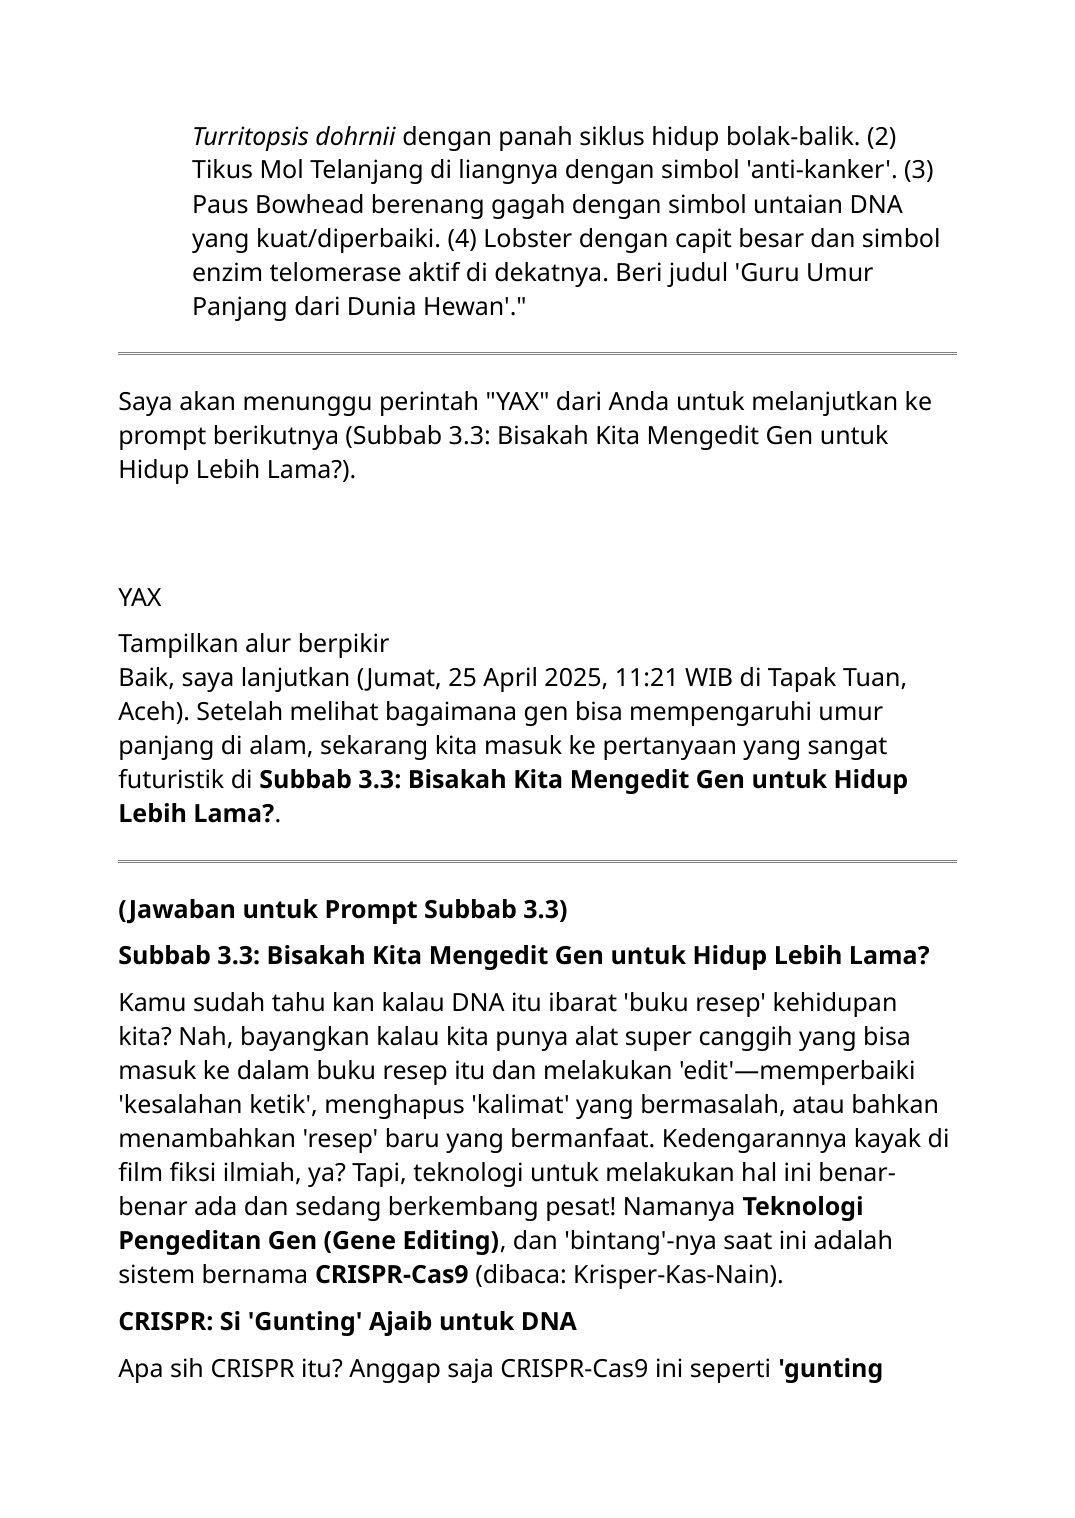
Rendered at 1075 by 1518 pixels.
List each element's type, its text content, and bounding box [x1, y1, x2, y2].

text Saya akan menunggu perintah "YAX" dari Anda untuk melanjutkan ke prompt berikutnya (Subbab 3.3: Bisakah Kita Mengedit Gen untuk Hidup Lebih Lama?). [118, 384, 957, 486]
text Baik, saya lanjutkan (Jumat, 25 April 2025, 11:21 WIB di Tapak Tuan, Aceh). Setelah melihat bagaimana gen bisa mempengaruhi umur panjang di alam, sekarang kita masuk ke pertanyaan yang sangat futuristik di Subbab 3.3: Bisakah Kita Mengedit Gen untuk Hidup Lebih Lama?. [118, 660, 957, 830]
text YAX [118, 579, 957, 613]
text Kamu sudah tahu kan kalau DNA itu ibarat 'buku resep' kehidupan kita? Nah, bayangkan kalau kita punya alat super canggih yang bisa masuk ke dalam buku resep itu dan melakukan 'edit'—memperbaiki 'kesalahan ketik', menghapus 'kalimat' yang bermasalah, atau bahkan menambahkan 'resep' baru yang bermanfaat. Kedengarannya kayak di film fiksi ilmiah, ya? Tapi, teknologi untuk melakukan hal ini benar-benar ada dan sedang berkembang pesat! Namanya Teknologi Pengeditan Gen (Gene Editing), dan 'bintang'-nya saat ini adalah sistem bernama CRISPR-Cas9 (dibaca: Krisper-Kas-Nain). [118, 984, 957, 1291]
text Apa sih CRISPR itu? Anggap saja CRISPR-Cas9 ini seperti 'gunting [118, 1350, 957, 1384]
text Subbab 3.3: Bisakah Kita Mengedit Gen untuk Hidup Lebih Lama? [118, 938, 957, 972]
list Turritopsis dohrnii dengan panah siklus hidup bolak-balik. (2) Tikus Mol Telanjang di liangnya dengan simbol 'anti-kanker'. (3) Paus Bowhead berenang gagah dengan simbol untaian DNA yang kuat/diperbaiki. (4) Lobster dengan capit besar dan simbol enzim telomerase aktif di dekatnya. Beri judul 'Guru Umur Panjang dari Dunia Hewan'." [162, 118, 957, 322]
text CRISPR: Si 'Gunting' Ajaib untuk DNA [118, 1304, 957, 1338]
text Tampilkan alur berpikir [118, 626, 957, 660]
text (Jawaban untuk Prompt Subbab 3.3) [118, 891, 957, 926]
